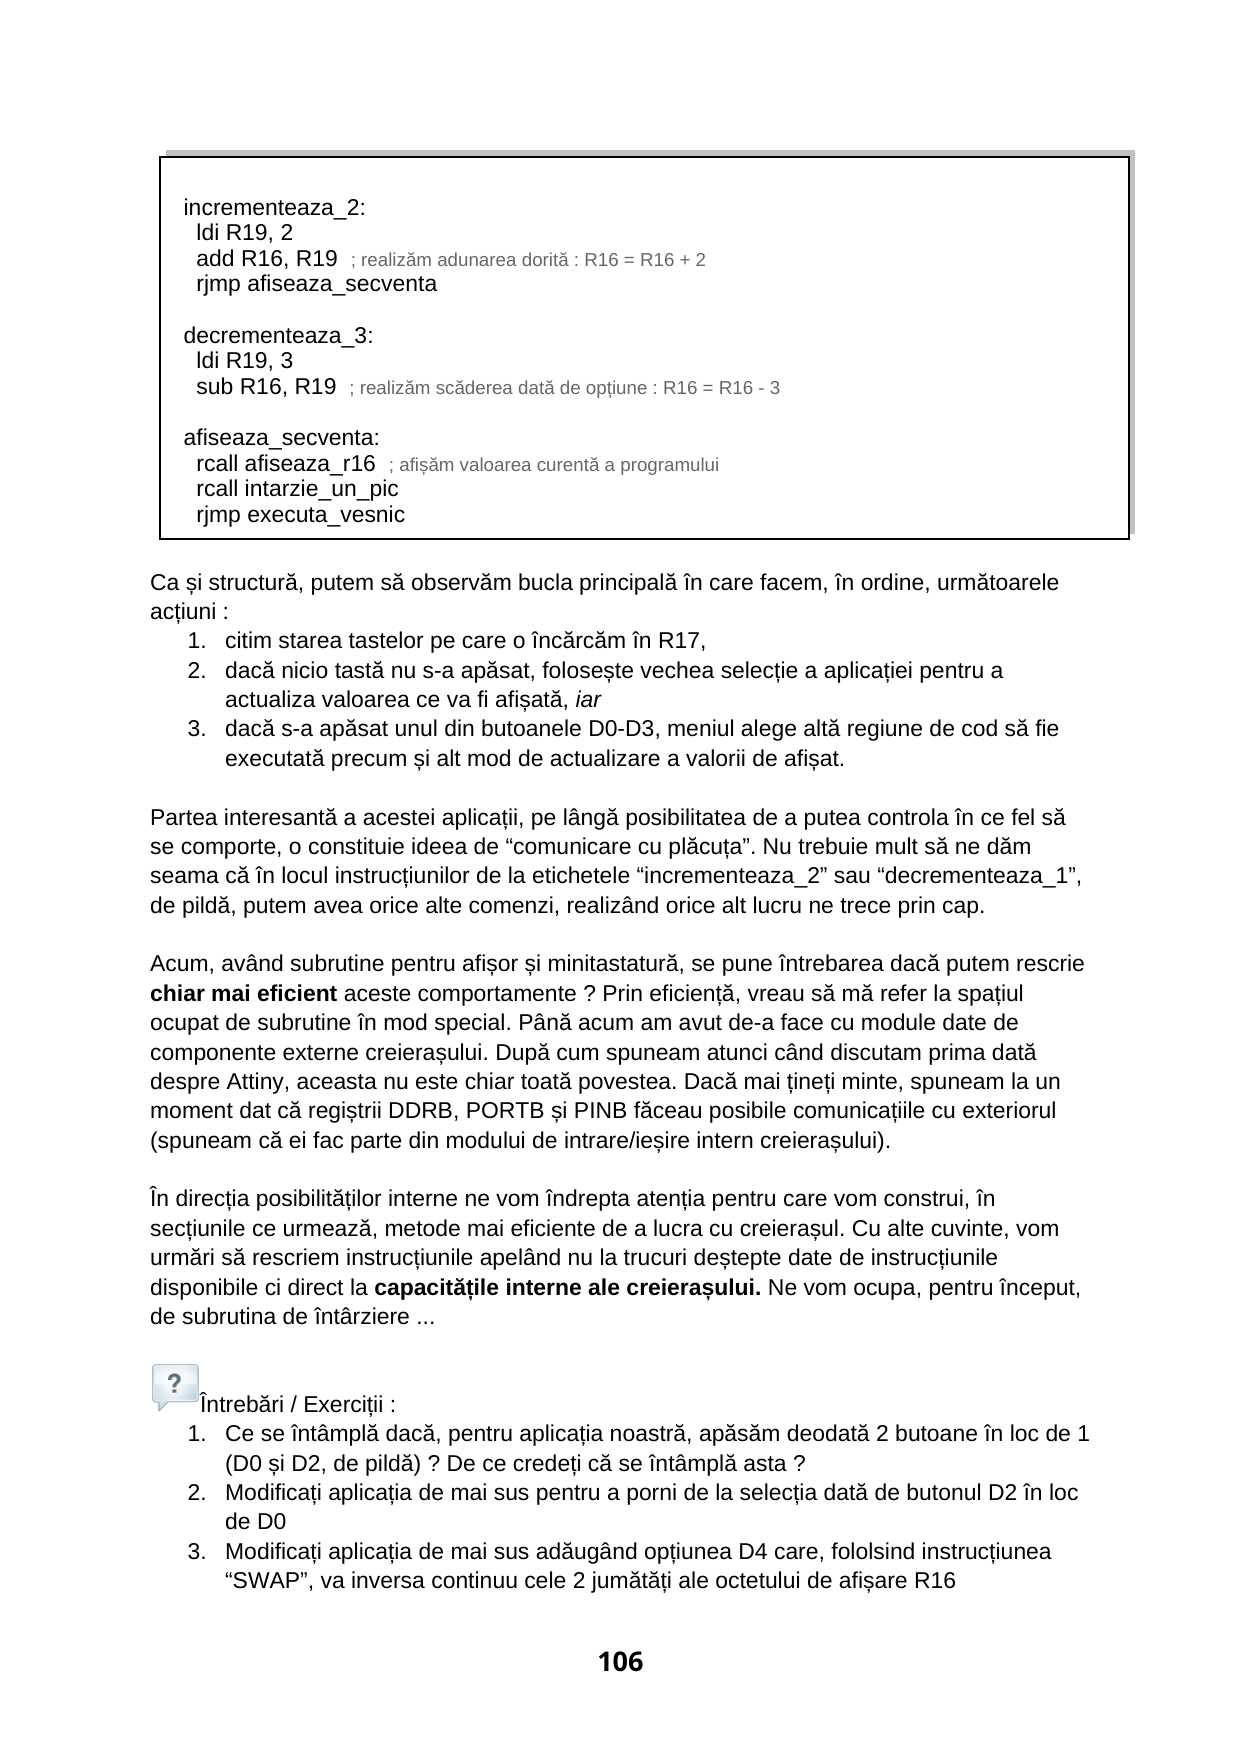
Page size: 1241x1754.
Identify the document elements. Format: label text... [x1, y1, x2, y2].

table_header incrementeaza_2: ldi R19, 2 add R16, R19 ; realizăm adunarea dorită : R16 = R16 + 2 rjmp afiseaza_secventa decrementeaza_3: ldi R19, 3 sub R16, R19 ; realizăm scăderea dată de opțiune : R16 = R16 - 3 afiseaza_secventa: rcall afiseaza_r16 ; afișăm valoarea curentă a programului rcall intarzie_un_pic rjmp executa_vesnic [161, 158, 1128, 538]
text Partea interesantă a acestei aplicații, pe lângă posibilitatea de a putea controla în ce fel să se comporte, o constituie ideea de “comunicare cu plăcuța”. Nu trebuie mult să ne dăm seama că în locul instrucțiunilor de la etichetele “incrementeaza_2” sau “decrementeaza_1”, de pildă, putem avea orice alte comenzi, realizând orice alt lucru ne trece prin cap. [150, 804, 1091, 918]
list dacă s-a apăsat unul din butoanele D0-D3, meniul alege altă regiune de cod să fie executată precum și alt mod de actualizare a valorii de afișat. [187, 716, 1091, 771]
text Acum, având subrutine pentru afișor și minitastatură, se pune întrebarea dacă putem rescrie chiar mai eficient aceste comportamente ? Prin eficiență, vreau să mă refer la spațiul ocupat de subrutine în mod special. Până acum am avut de-a face cu module date de componente externe creierașului. După cum spuneam atunci când discutam prima dată despre Attiny, aceasta nu este chiar toată povestea. Dacă mai țineți minte, spuneam la un moment dat că regiștrii DDRB, PORTB și PINB făceau posibile comunicațiile cu exteriorul (spuneam că ei fac parte din modului de intrare/ieșire intern creierașului). [150, 951, 1091, 1153]
text În direcția posibilităților interne ne vom îndrepta atenția pentru care vom construi, în secțiunile ce urmează, metode mai eficiente de a lucra cu creierașul. Cu alte cuvinte, vom urmări să rescriem instrucțiunile apelând nu la trucuri deștepte date de instrucțiunile disponibile ci direct la capacitățile interne ale creierașului. Ne vom ocupa, pentru început, de subrutina de întârziere ... [150, 1186, 1091, 1329]
picture [150, 1362, 200, 1413]
list dacă nicio tastă nu s-a apăsat, folosește vechea selecție a aplicației pentru a actualiza valoarea ce va fi afișată, iar [187, 657, 1091, 712]
list Modificați aplicația de mai sus adăugând opțiunea D4 care, fololsind instrucțiunea “SWAP”, va inversa continuu cele 2 jumătăți ale octetului de afișare R16 [187, 1538, 1091, 1593]
list Ce se întâmplă dacă, pentru aplicația noastră, apăsăm deodată 2 butoane în loc de 1 (D0 și D2, de pildă) ? De ce credeți că se întâmplă asta ? [187, 1421, 1091, 1476]
text Întrebări / Exerciții : [150, 1388, 1091, 1417]
list Modificați aplicația de mai sus pentru a porni de la selecția dată de butonul D2 în loc de D0 [187, 1480, 1091, 1535]
list citim starea tastelor pe care o încărcăm în R17, [187, 628, 1091, 653]
text Ca și structură, putem să observăm bucla principală în care facem, în ordine, următoarele acțiuni : [150, 569, 1091, 624]
